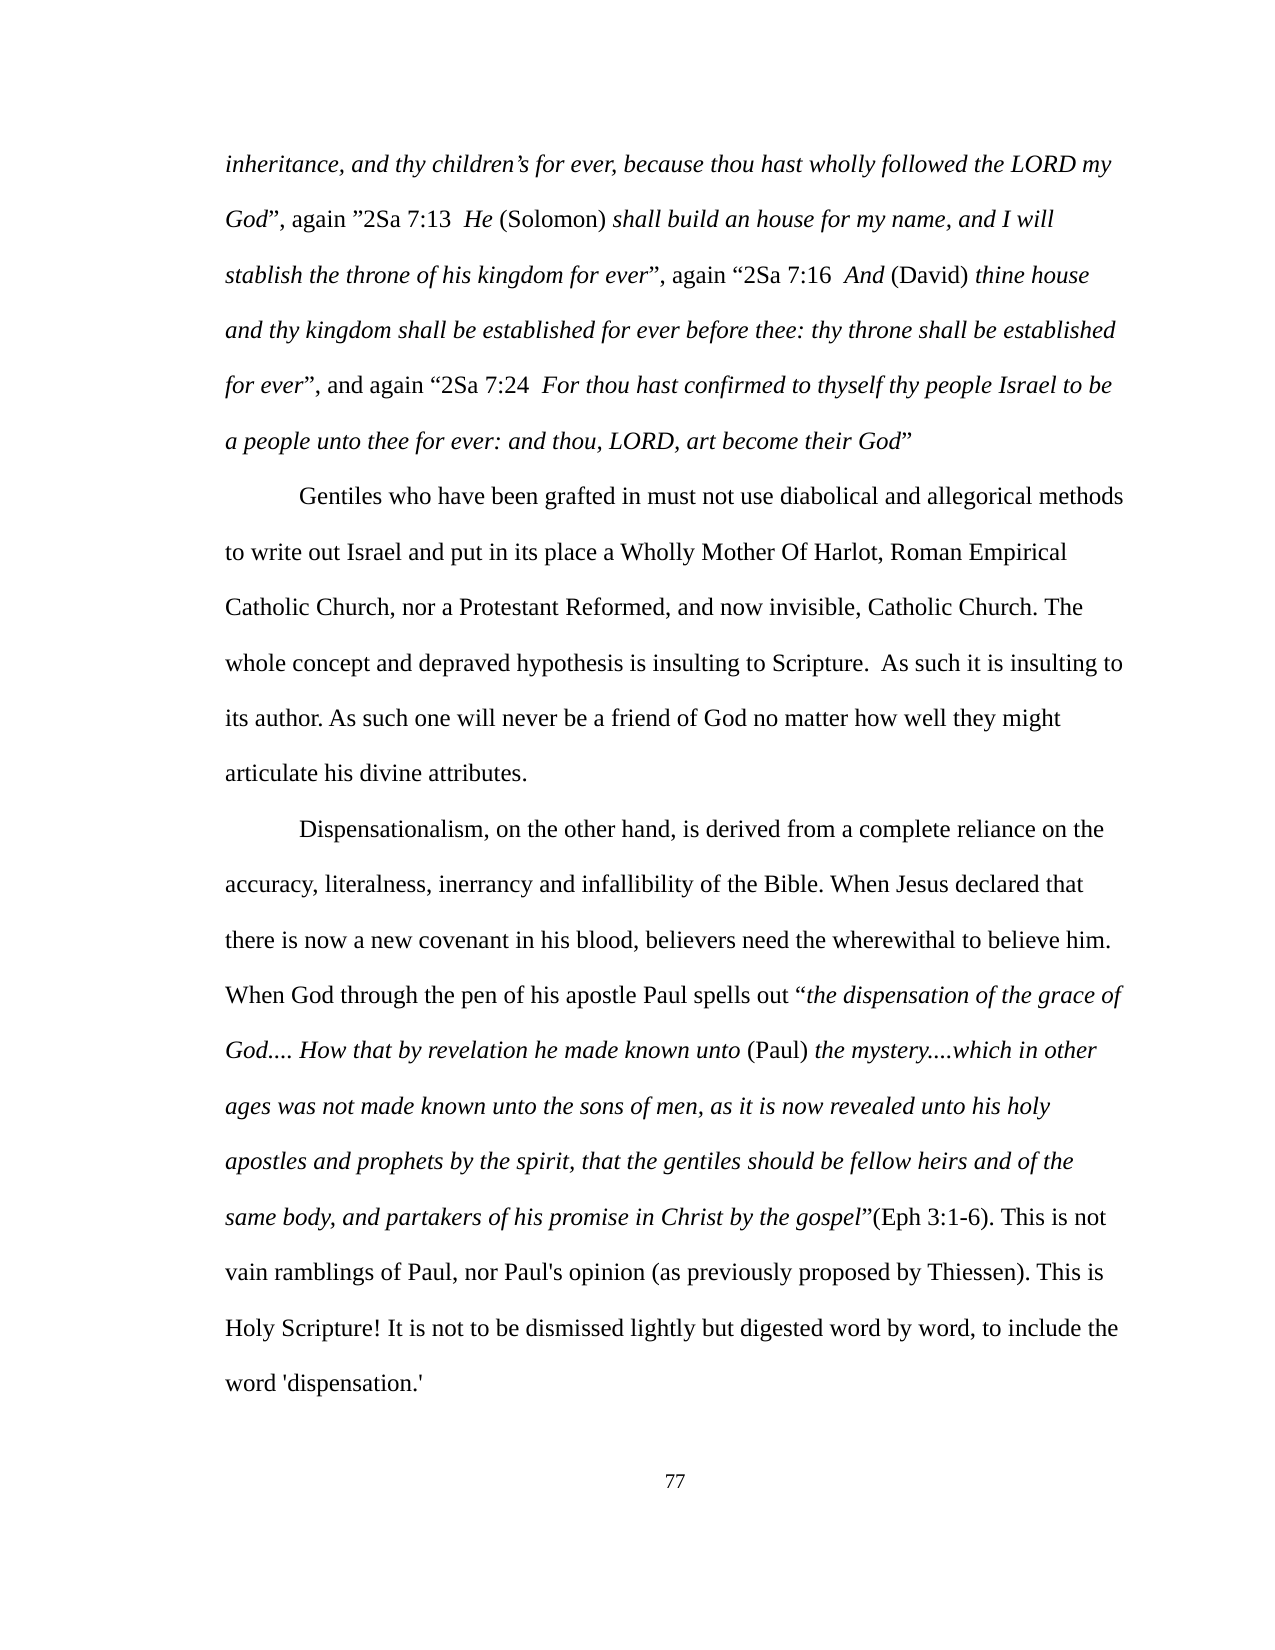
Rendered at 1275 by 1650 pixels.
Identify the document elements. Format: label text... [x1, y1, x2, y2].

text inheritance, and thy children’s for ever, because thou hast wholly followed the LORD my God”, again ”2Sa 7:13 He (Solomon) shall build an house for my name, and I will stablish the throne of his kingdom for ever”, again “2Sa 7:16 And (David) thine house and thy kingdom shall be established for ever before thee: thy throne shall be established for ever”, and again “2Sa 7:24 For thou hast confirmed to thyself thy people Israel to be a people unto thee for ever: and thou, LORD, art become their God” [225, 150, 1125, 455]
text Dispensationalism, on the other hand, is derived from a complete reliance on the accuracy, literalness, inerrancy and infallibility of the Bible. When Jesus declared that there is now a new covenant in his blood, believers need the wherewithal to believe him. When God through the pen of his apostle Paul spells out “the dispensation of the grace of God.... How that by revelation he made known unto (Paul) the mystery....which in other ages was not made known unto the sons of men, as it is now revealed unto his holy apostles and prophets by the spirit, that the gentiles should be fellow heirs and of the same body, and partakers of his promise in Christ by the gospel”(Eph 3:1-6). This is not vain ramblings of Paul, nor Paul's opinion (as previously proposed by Thiessen). This is Holy Scripture! It is not to be dismissed lightly but digested word by word, to include the word 'dispensation.' [225, 815, 1125, 1397]
text Gentiles who have been grafted in must not use diabolical and allegorical methods to write out Israel and put in its place a Wholly Mother Of Harlot, Roman Empirical Catholic Church, nor a Protestant Reformed, and now invisible, Catholic Church. The whole concept and depraved hypothesis is insulting to Scripture. As such it is insulting to its author. As such one will never be a friend of God no matter how well they might articulate his divine attributes. [225, 482, 1125, 787]
